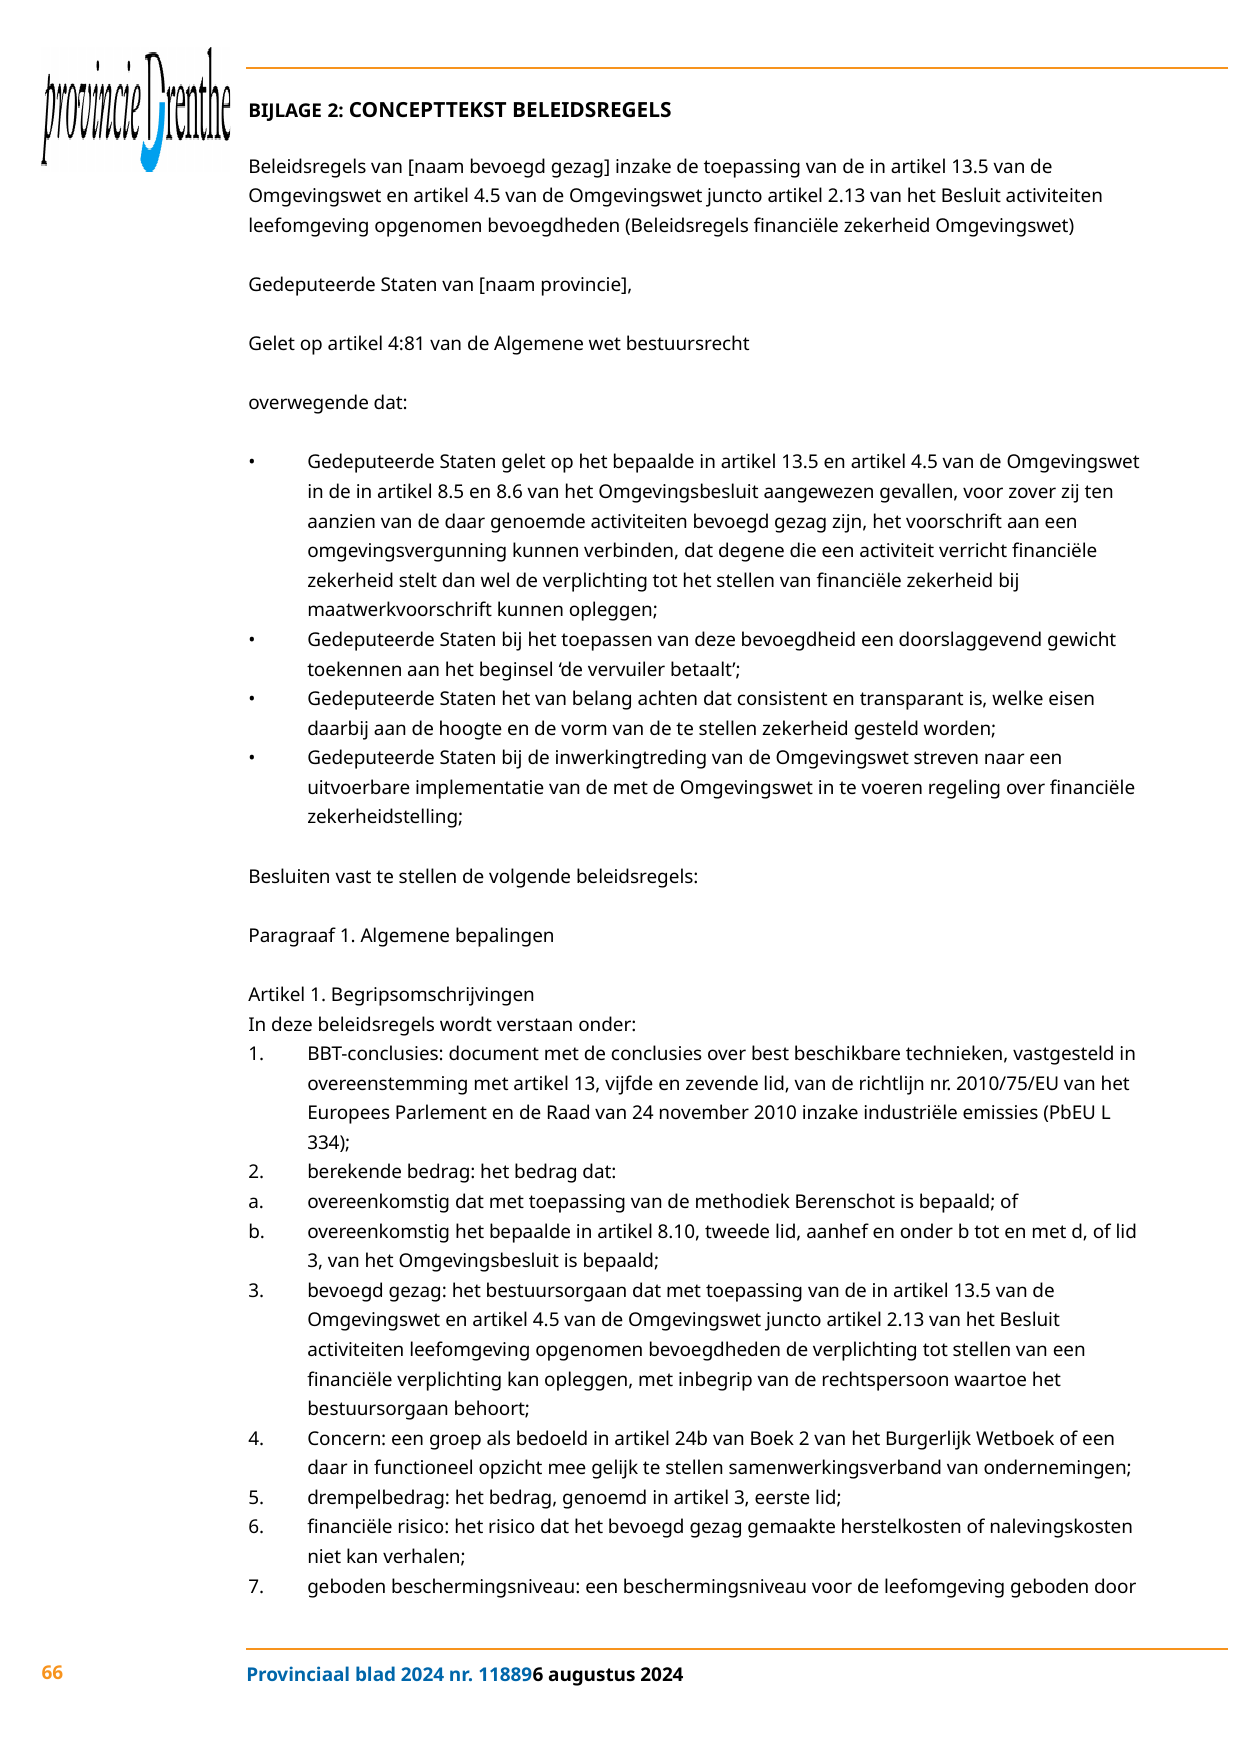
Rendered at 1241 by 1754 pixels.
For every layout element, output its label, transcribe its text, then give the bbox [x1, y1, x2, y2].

picture [41, 47, 231, 172]
text Beleidsregels van [naam bevoegd gezag] inzake de toepassing van de in artikel 13.5 van de Omgevingswet en artikel 4.5 van de Omgevingswet juncto artikel 2.13 van het Besluit activiteiten leefomgeving opgenomen bevoegdheden (Beleidsregels financiële zekerheid Omgevingswet) [248, 153, 1152, 238]
list geboden beschermingsniveau: een beschermingsniveau voor de leefomgeving geboden door [248, 1573, 1152, 1599]
list overeenkomstig dat met toepassing van de methodiek Berenschot is bepaald; of [248, 1188, 1152, 1214]
list bevoegd gezag: het bestuursorgaan dat met toepassing van de in artikel 13.5 van de Omgevingswet en artikel 4.5 van de Omgevingswet juncto artikel 2.13 van het Besluit activiteiten leefomgeving opgenomen bevoegdheden de verplichting tot stellen van een financiële verplichting kan opleggen, met inbegrip van de rechtspersoon waartoe het bestuursorgaan behoort; [248, 1277, 1152, 1421]
list berekende bedrag: het bedrag dat: [248, 1159, 1152, 1184]
text Besluiten vast te stellen de volgende beleidsregels: [248, 863, 1152, 889]
list financiële risico: het risico dat het bevoegd gezag gemaakte herstelkosten of nalevingskosten niet kan verhalen; [248, 1514, 1152, 1569]
list Gedeputeerde Staten bij de inwerkingtreding van de Omgevingswet streven naar een uitvoerbare implementatie van de met de Omgevingswet in te voeren regeling over financiële zekerheidstelling; [248, 744, 1152, 829]
list Gedeputeerde Staten bij het toepassen van deze bevoegdheid een doorslaggevend gewicht toekennen aan het beginsel ‘de vervuiler betaalt’; [248, 626, 1152, 682]
text Gelet op artikel 4:81 van de Algemene wet bestuursrecht [248, 330, 1152, 356]
list Gedeputeerde Staten het van belang achten dat consistent en transparant is, welke eisen daarbij aan de hoogte en de vorm van de te stellen zekerheid gesteld worden; [248, 685, 1152, 741]
text In deze beleidsregels wordt verstaan onder: [248, 1011, 1152, 1037]
list Gedeputeerde Staten gelet op het bepaalde in artikel 13.5 en artikel 4.5 van de Omgevingswet in de in artikel 8.5 en 8.6 van het Omgevingsbesluit aangewezen gevallen, voor zover zij ten aanzien van de daar genoemde activiteiten bevoegd gezag zijn, het voorschrift aan een omgevingsvergunning kunnen verbinden, dat degene die een activiteit verricht financiële zekerheid stelt dan wel de verplichting tot het stellen van financiële zekerheid bij maatwerkvoorschrift kunnen opleggen; [248, 449, 1152, 622]
text overwegende dat: [248, 389, 1152, 415]
text Gedeputeerde Staten van [naam provincie], [248, 271, 1152, 297]
list drempelbedrag: het bedrag, genoemd in artikel 3, eerste lid; [248, 1484, 1152, 1510]
list Concern: een groep als bedoeld in artikel 24b van Boek 2 van het Burgerlijk Wetboek of een daar in functioneel opzicht mee gelijk te stellen samenwerkingsverband van ondernemingen; [248, 1425, 1152, 1480]
text Paragraaf 1. Algemene bepalingen [248, 922, 1152, 948]
list BBT-conclusies: document met de conclusies over best beschikbare technieken, vastgesteld in overeenstemming met artikel 13, vijfde en zevende lid, van de richtlijn nr. 2010/75/EU van het Europees Parlement en de Raad van 24 november 2010 inzake industriële emissies (PbEU L 334); [248, 1040, 1152, 1155]
text Artikel 1. Begripsomschrijvingen [248, 981, 1152, 1007]
list overeenkomstig het bepaalde in artikel 8.10, tweede lid, aanhef en onder b tot en met d, of lid 3, van het Omgevingsbesluit is bepaald; [248, 1218, 1152, 1273]
text BIJLAGE 2: CONCEPTTEKST BELEIDSREGELS [248, 95, 1152, 123]
